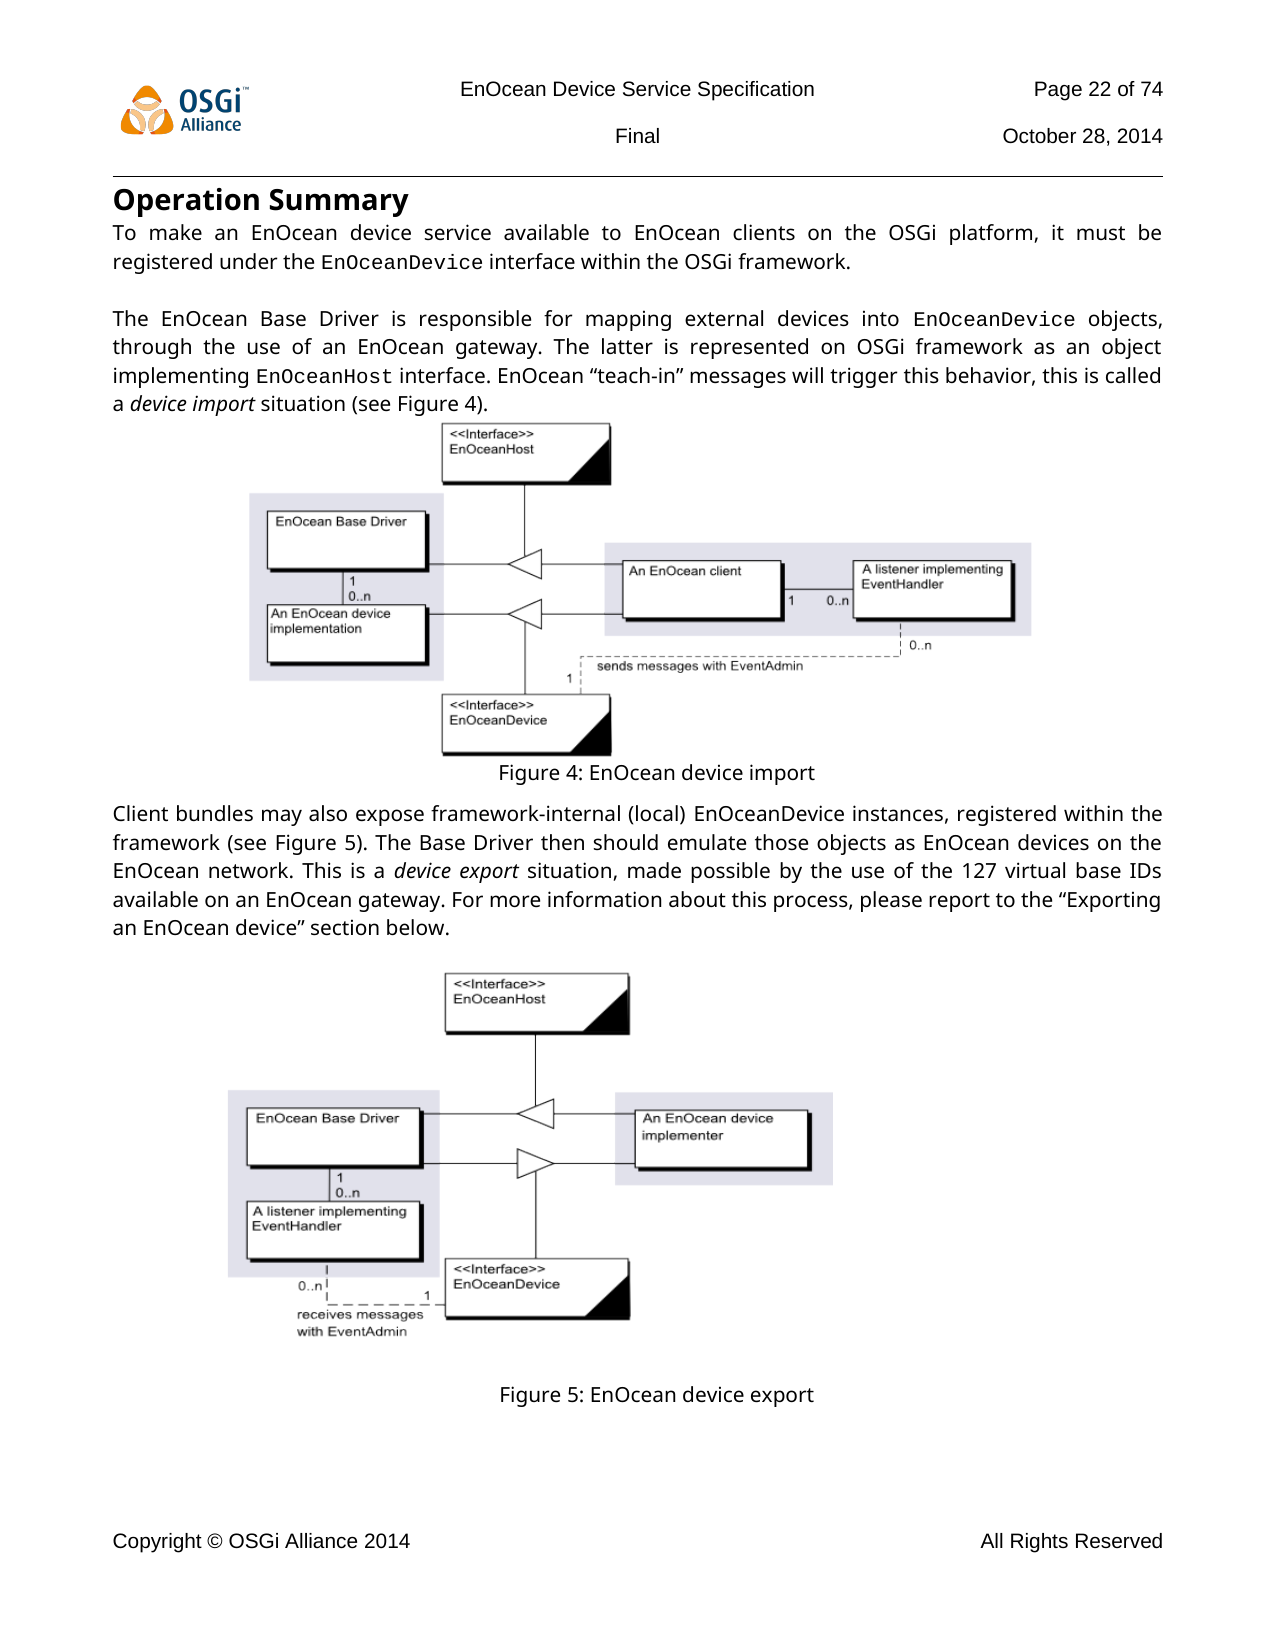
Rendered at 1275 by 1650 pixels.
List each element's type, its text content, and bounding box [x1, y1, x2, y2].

text Figure 5: EnOcean device export [150, 1380, 1163, 1408]
text Figure 4: EnOcean device import [150, 759, 1163, 787]
text To make an EnOcean device service available to EnOcean clients on the OSGi platform, it must be registered under the EnOceanDevice interface within the OSGi framework. [112, 218, 1163, 275]
picture [249, 417, 1032, 759]
text The EnOcean Base Driver is responsible for mapping external devices into EnOceanDevice objects, through the use of an EnOcean gateway. The latter is represented on OSGi framework as an object implementing EnOceanHost interface. EnOcean “teach-in” messages will trigger this behavior, this is called a device import situation (see Figure 4). [112, 304, 1163, 418]
subtitle Operation Summary [112, 177, 1163, 218]
text Client bundles may also expose framework-internal (local) EnOceanDevice instances, registered within the framework (see Figure 5). The Base Driver then should emulate those objects as EnOcean devices on the EnOcean network. This is a device export situation, made possible by the use of the 127 virtual base IDs available on an EnOcean gateway. For more information about this process, please report to the “Exporting an EnOcean device” section below. [112, 799, 1163, 942]
picture [113, 78, 257, 142]
picture [227, 967, 833, 1340]
